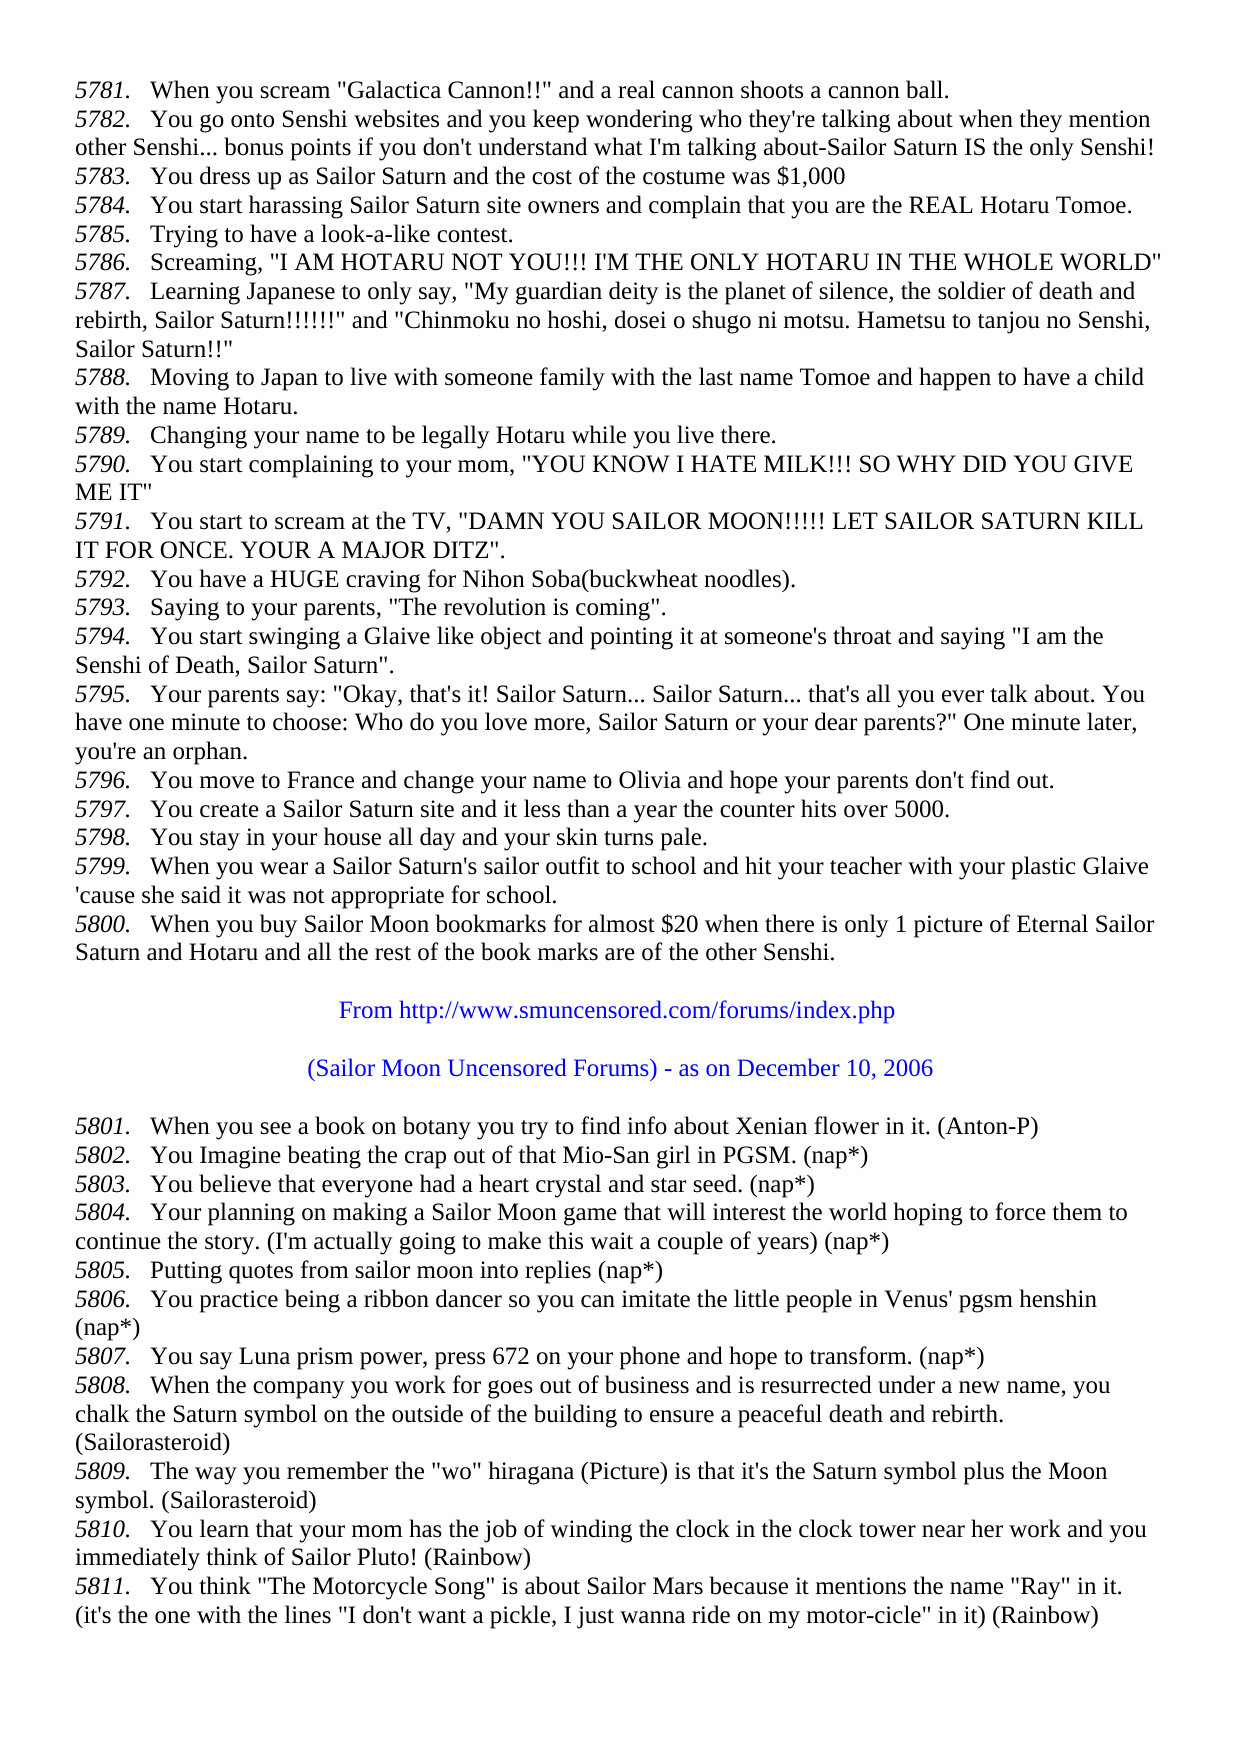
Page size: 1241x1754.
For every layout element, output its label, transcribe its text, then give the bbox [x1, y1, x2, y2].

list When you see a book on botany you try to find info about Xenian flower in it. (Anton-P) [75, 1111, 1165, 1140]
list You Imagine beating the crap out of that Mio-San girl in PGSM. (nap*) [75, 1140, 1165, 1169]
list You stay in your house all day and your skin turns pale. [75, 822, 1165, 851]
list Changing your name to be legally Hotaru while you live there. [75, 420, 1165, 449]
list Learning Japanese to only say, "My guardian deity is the planet of silence, the soldier of death and rebirth, Sailor Saturn!!!!!!" and "Chinmoku no hoshi, dosei o shugo ni motsu. Hametsu to tanjou no Senshi, Sailor Saturn!!" [75, 276, 1165, 362]
list You have a HUGE craving for Nihon Soba(buckwheat noodles). [75, 564, 1165, 592]
list You start swinging a Glaive like object and pointing it at someone's throat and saying "I am the Senshi of Death, Sailor Saturn". [75, 621, 1165, 679]
text From http://www.smuncensored.com/forums/index.php [75, 995, 1165, 1024]
list When you buy Sailor Moon bookmarks for almost $20 when there is only 1 picture of Eternal Sailor Saturn and Hotaru and all the rest of the book marks are of the other Senshi. [75, 909, 1165, 966]
list When you wear a Sailor Saturn's sailor outfit to school and hit your teacher with your plastic Glaive 'cause she said it was not appropriate for school. [75, 851, 1165, 909]
list You believe that everyone had a heart crystal and star seed. (nap*) [75, 1169, 1165, 1197]
list You learn that your mom has the job of winding the clock in the clock tower near her work and you immediately think of Sailor Pluto! (Rainbow) [75, 1514, 1165, 1571]
list When the company you work for goes out of business and is resurrected under a new name, you chalk the Saturn symbol on the outside of the building to ensure a peaceful death and rebirth. (Sailorasteroid) [75, 1370, 1165, 1456]
list You dress up as Sailor Saturn and the cost of the costume was $1,000 [75, 161, 1165, 190]
list Your parents say: "Okay, that's it! Sailor Saturn... Sailor Saturn... that's all you ever talk about. You have one minute to choose: Who do you love more, Sailor Saturn or your dear parents?" One minute later, you're an orphan. [75, 679, 1165, 765]
list The way you remember the "wo" hiragana (Picture) is that it's the Saturn symbol plus the Moon symbol. (Sailorasteroid) [75, 1456, 1165, 1514]
list You create a Sailor Saturn site and it less than a year the counter hits over 5000. [75, 794, 1165, 822]
list Saying to your parents, "The revolution is coming". [75, 592, 1165, 621]
list Your planning on making a Sailor Moon game that will interest the world hoping to force them to continue the story. (I'm actually going to make this wait a couple of years) (nap*) [75, 1197, 1165, 1255]
list You practice being a ribbon dancer so you can imitate the little people in Venus' pgsm henshin (nap*) [75, 1284, 1165, 1341]
list You move to France and change your name to Olivia and hope your parents don't find out. [75, 765, 1165, 794]
list You start complaining to your mom, "YOU KNOW I HATE MILK!!! SO WHY DID YOU GIVE ME IT" [75, 449, 1165, 506]
text (Sailor Moon Uncensored Forums) - as on December 10, 2006 [75, 1053, 1165, 1082]
list Moving to Japan to live with someone family with the last name Tomoe and happen to have a child with the name Hotaru. [75, 362, 1165, 420]
list Trying to have a look-a-like contest. [75, 219, 1165, 247]
list You say Luna prism power, press 672 on your phone and hope to transform. (nap*) [75, 1341, 1165, 1370]
list When you scream "Galactica Cannon!!" and a real cannon shoots a cannon ball. [75, 75, 1165, 104]
list You go onto Senshi websites and you keep wondering who they're talking about when they mention other Senshi... bonus points if you don't understand what I'm talking about-Sailor Saturn IS the only Senshi! [75, 104, 1165, 161]
list You start to scream at the TV, "DAMN YOU SAILOR MOON!!!!! LET SAILOR SATURN KILL IT FOR ONCE. YOUR A MAJOR DITZ". [75, 506, 1165, 564]
list Putting quotes from sailor moon into replies (nap*) [75, 1255, 1165, 1284]
list You think "The Motorcycle Song" is about Sailor Mars because it mentions the name "Ray" in it. (it's the one with the lines "I don't want a pickle, I just wanna ride on my motor-cicle" in it) (Rainbow) [75, 1571, 1165, 1629]
list Screaming, "I AM HOTARU NOT YOU!!! I'M THE ONLY HOTARU IN THE WHOLE WORLD" [75, 247, 1165, 276]
list You start harassing Sailor Saturn site owners and complain that you are the REAL Hotaru Tomoe. [75, 190, 1165, 219]
